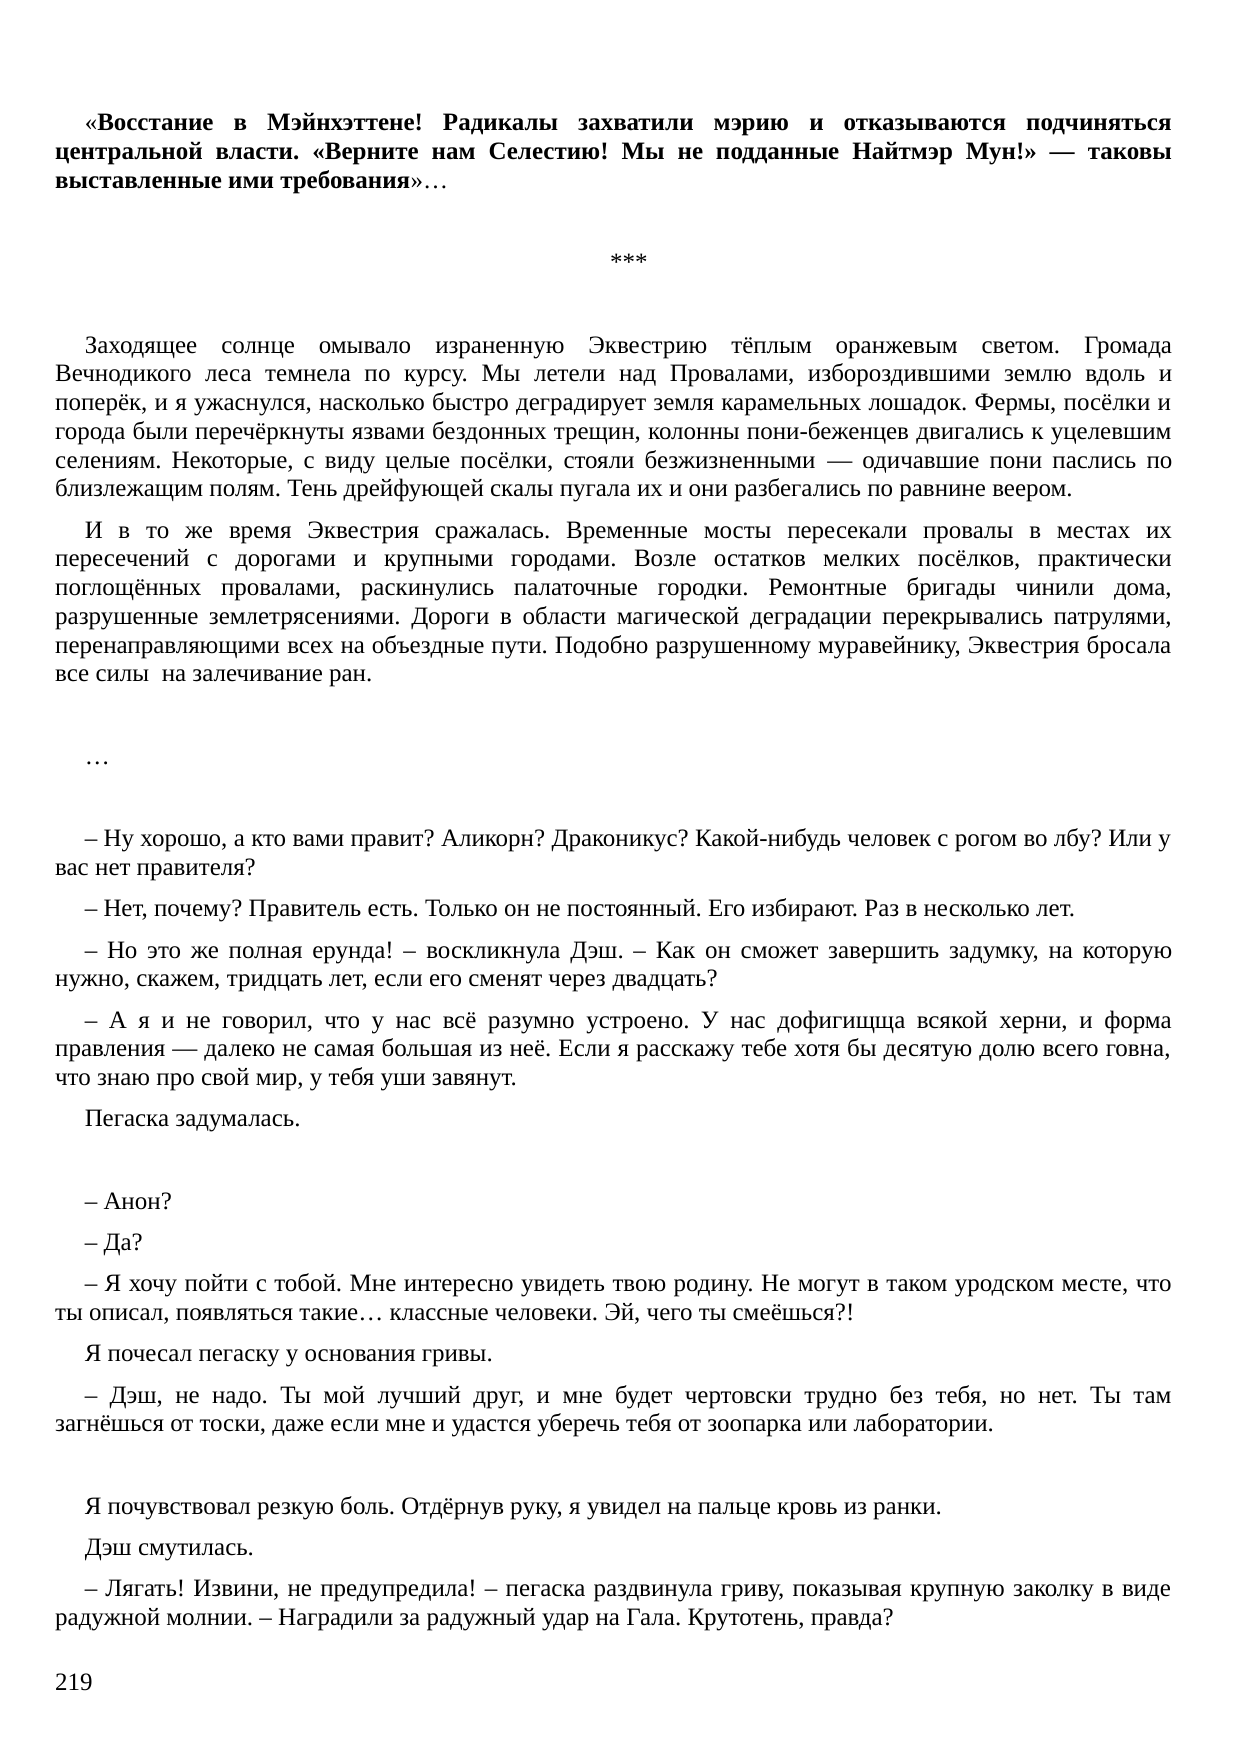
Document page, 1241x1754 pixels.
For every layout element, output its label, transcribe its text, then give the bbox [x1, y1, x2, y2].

text – Лягать! Извини, не предупредила! – пегаска раздвинула гриву, показывая крупную заколку в виде радужной молнии. – Наградили за радужный удар на Гала. Крутотень, правда? [55, 1573, 1173, 1631]
text – А я и не говорил, что у нас всё разумно устроено. У нас дофигищща всякой херни, и форма правления — далеко не самая большая из неё. Если я расскажу тебе хотя бы десятую долю всего говна, что знаю про свой мир, у тебя уши завянут. [55, 1005, 1173, 1091]
text – Дэш, не надо. Ты мой лучший друг, и мне будет чертовски трудно без тебя, но нет. Ты там загнёшься от тоски, даже если мне и удастся уберечь тебя от зоопарка или лаборатории. [55, 1380, 1173, 1437]
text Дэш смутилась. [55, 1532, 1173, 1561]
text … [55, 741, 1173, 770]
text – Да? [55, 1227, 1173, 1256]
text – Анон? [55, 1186, 1173, 1215]
text – Нет, почему? Правитель есть. Только он не постоянный. Его избирают. Раз в несколько лет. [55, 893, 1173, 922]
text Я почесал пегаску у основания гривы. [55, 1338, 1173, 1367]
text *** [55, 247, 1173, 276]
text – Но это же полная ерунда! – воскликнула Дэш. – Как он сможет завершить задумку, на которую нужно, скажем, тридцать лет, если его сменят через двадцать? [55, 935, 1173, 992]
text – Ну хорошо, а кто вами правит? Аликорн? Драконикус? Какой-нибудь человек с рогом во лбу? Или у вас нет правителя? [55, 823, 1173, 881]
text Я почувствовал резкую боль. Отдёрнув руку, я увидел на пальце кровь из ранки. [55, 1491, 1173, 1520]
text Заходящее солнце омывало израненную Эквестрию тёплым оранжевым светом. Громада Вечнодикого леса темнела по курсу. Мы летели над Провалами, избороздившими землю вдоль и поперёк, и я ужаснулся, насколько быстро деградирует земля карамельных лошадок. Фермы, посёлки и города были перечёркнуты язвами бездонных трещин, колонны пони-беженцев двигались к уцелевшим селениям. Некоторые, с виду целые посёлки, стояли безжизненными — одичавшие пони паслись по близлежащим полям. Тень дрейфующей скалы пугала их и они разбегались по равнине веером. [55, 330, 1173, 502]
text Пегаска задумалась. [55, 1103, 1173, 1132]
text – Я хочу пойти с тобой. Мне интересно увидеть твою родину. Не могут в таком уродском месте, что ты описал, появляться такие… классные человеки. Эй, чего ты смеёшься?! [55, 1268, 1173, 1326]
text И в то же время Эквестрия сражалась. Временные мосты пересекали провалы в местах их пересечений с дорогами и крупными городами. Возле остатков мелких посёлков, практически поглощённых провалами, раскинулись палаточные городки. Ремонтные бригады чинили дома, разрушенные землетрясениями. Дороги в области магической деградации перекрывались патрулями, перенаправляющими всех на объездные пути. Подобно разрушенному муравейнику, Эквестрия бросала все силы на залечивание ран. [55, 515, 1173, 687]
text «Восстание в Мэйнхэттене! Радикалы захватили мэрию и отказываются подчиняться центральной власти. «Верните нам Селестию! Мы не подданные Найтмэр Мун!» — таковы выставленные ими требования»… [55, 107, 1173, 193]
